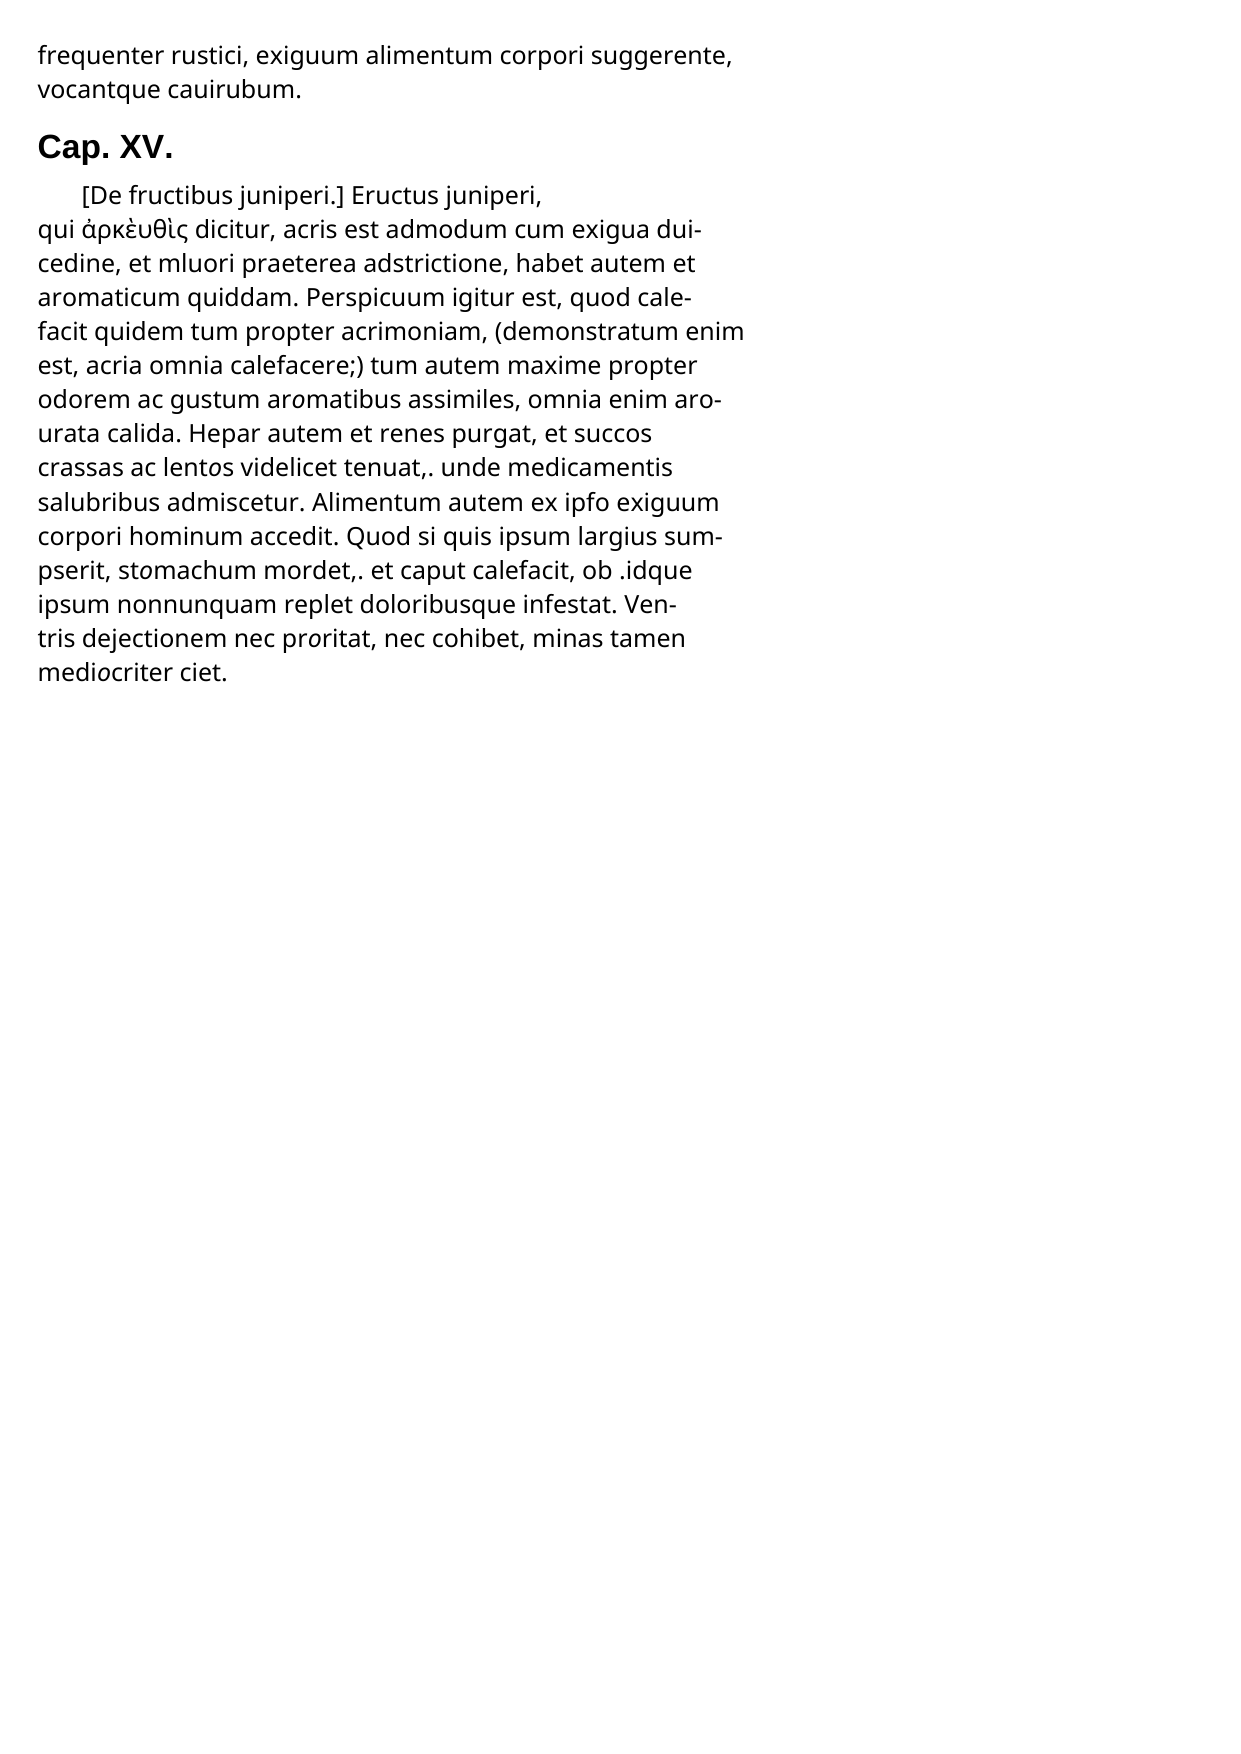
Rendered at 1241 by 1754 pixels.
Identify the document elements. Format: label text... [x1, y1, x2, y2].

subtitle Cap. XV. [37, 126, 1203, 165]
text frequenter rustici, exiguum alimentum corpori suggerente, vocantque cauirubum. [37, 37, 1203, 106]
text [De fructibus juniperi.] Eructus juniperi, qui ἀρκὲυθὶς dicitur, acris est admodum cum exigua dui- cedine, et mluori praeterea adstrictione, habet autem et aromaticum quiddam. Perspicuum igitur est, quod cale- facit quidem tum propter acrimoniam, (demonstratum enim est, acria omnia calefacere;) tum autem maxime propter odorem ac gustum aromatibus assimiles, omnia enim aro- urata calida. Hepar autem et renes purgat, et succos crassas ac lentos videlicet tenuat,. unde medicamentis salubribus admiscetur. Alimentum autem ex ipfo exiguum corpori hominum accedit. Quod si quis ipsum largius sum- pserit, stomachum mordet,. et caput calefacit, ob .idque ipsum nonnunquam replet doloribusque infestat. Ven- tris dejectionem nec proritat, nec cohibet, minas tamen mediocriter ciet. [37, 178, 1203, 688]
